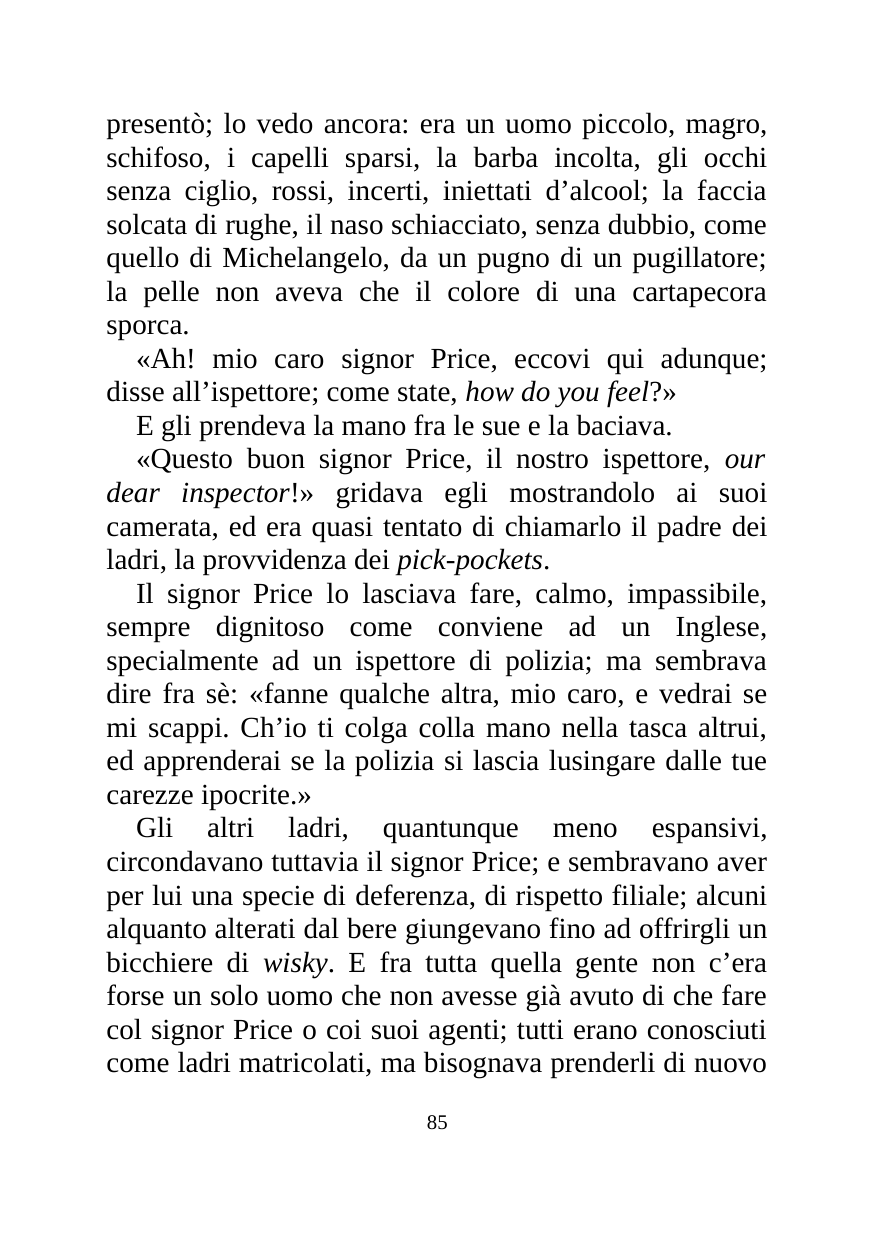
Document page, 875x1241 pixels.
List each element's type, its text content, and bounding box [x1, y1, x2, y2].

text «Questo buon signor Price, il nostro ispettore, our dear inspector!» gridava egli mostrandolo ai suoi camerata, ed era quasi tentato di chiamarlo il padre dei ladri, la provvidenza dei pick-pockets. [106, 442, 768, 576]
text Il signor Price lo lasciava fare, calmo, impassibile, sempre dignitoso come conviene ad un Inglese, specialmente ad un ispettore di polizia; ma sembrava dire fra sè: «fanne qualche altra, mio caro, e vedrai se mi scappi. Ch’io ti colga colla mano nella tasca altrui, ed apprenderai se la polizia si lascia lusingare dalle tue carezze ipocrite.» [106, 576, 768, 811]
text «Ah! mio caro signor Price, eccovi qui adunque; disse all’ispettore; come state, how do you feel?» [106, 341, 768, 408]
text presentò; lo vedo ancora: era un uomo piccolo, magro, schifoso, i capelli sparsi, la barba incolta, gli occhi senza ciglio, rossi, incerti, iniettati d’alcool; la faccia solcata di rughe, il naso schiacciato, senza dubbio, come quello di Michelangelo, da un pugno di un pugillatore; la pelle non aveva che il colore di una cartapecora sporca. [106, 106, 768, 341]
text E gli prendeva la mano fra le sue e la baciava. [106, 408, 768, 442]
text Gli altri ladri, quantunque meno espansivi, circondavano tuttavia il signor Price; e sembravano aver per lui una specie di deferenza, di rispetto filiale; alcuni alquanto alterati dal bere giungevano fino ad offrirgli un bicchiere di wisky. E fra tutta quella gente non c’era forse un solo uomo che non avesse già avuto di che fare col signor Price o coi suoi agenti; tutti erano conosciuti come ladri matricolati, ma bisognava prenderli di nuovo [106, 811, 768, 1079]
